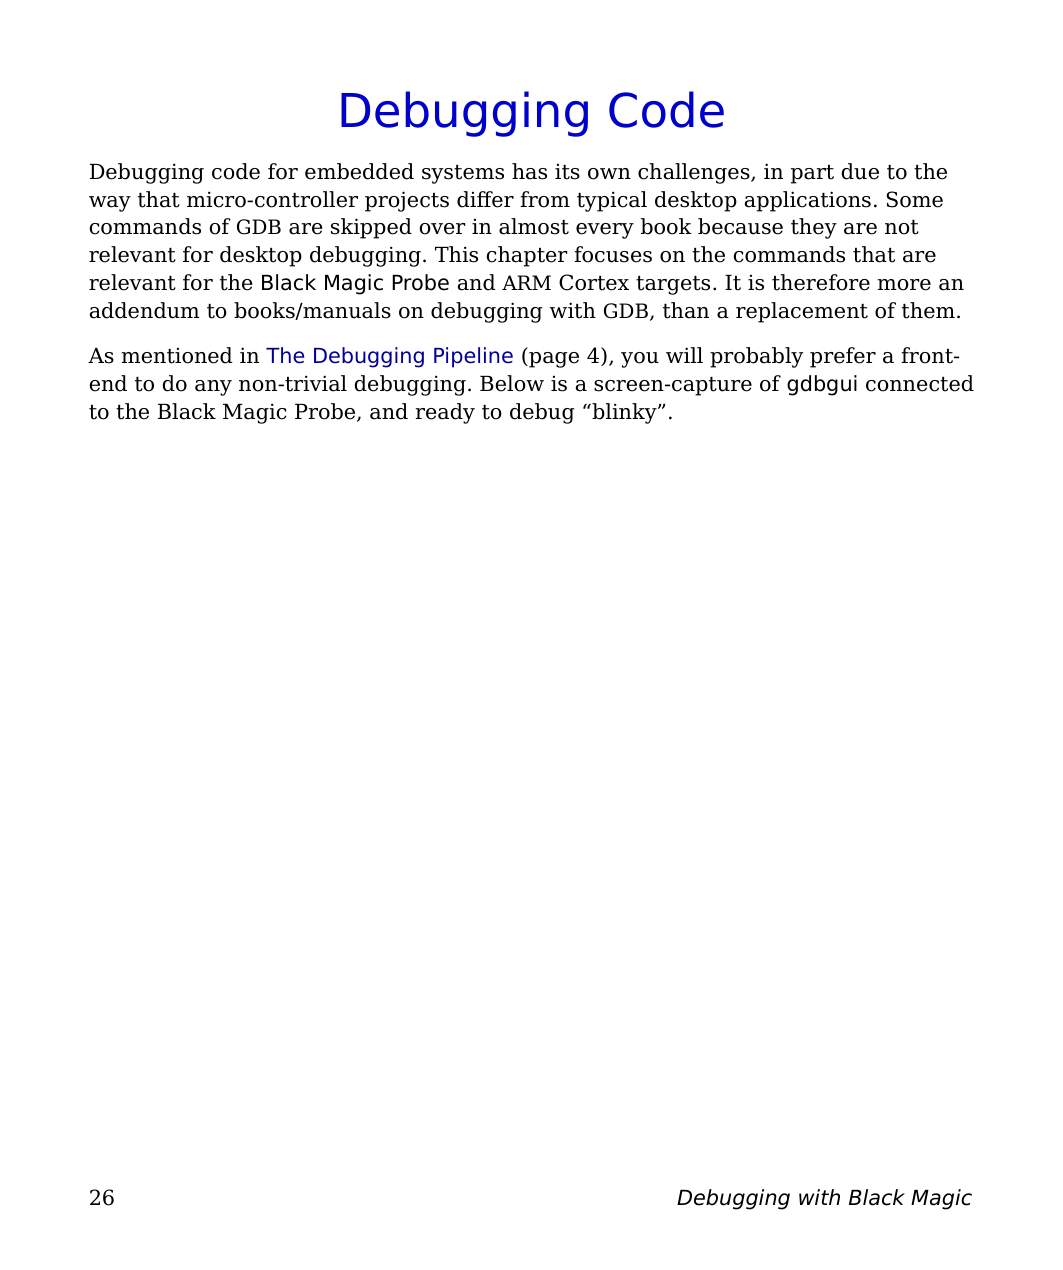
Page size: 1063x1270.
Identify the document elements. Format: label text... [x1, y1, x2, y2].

subtitle Debugging Code [88, 84, 974, 138]
text Debugging code for embedded systems has its own challenges, in part due to the way that micro-controller projects differ from typical desktop applications. Some commands of GDB are skipped over in almost every book because they are not relevant for desktop debugging. This chapter focuses on the commands that are relevant for the Black Magic Probe and ARM Cortex targets. It is therefore more an addendum to books/manuals on debugging with GDB, than a replacement of them. [88, 160, 974, 323]
text As mentioned in The Debugging Pipeline (page 4), you will probably prefer a front-end to do any non-trivial debugging. Below is a screen-capture of gdbgui connected to the Black Magic Probe, and ready to debug “blinky”. [88, 344, 974, 424]
